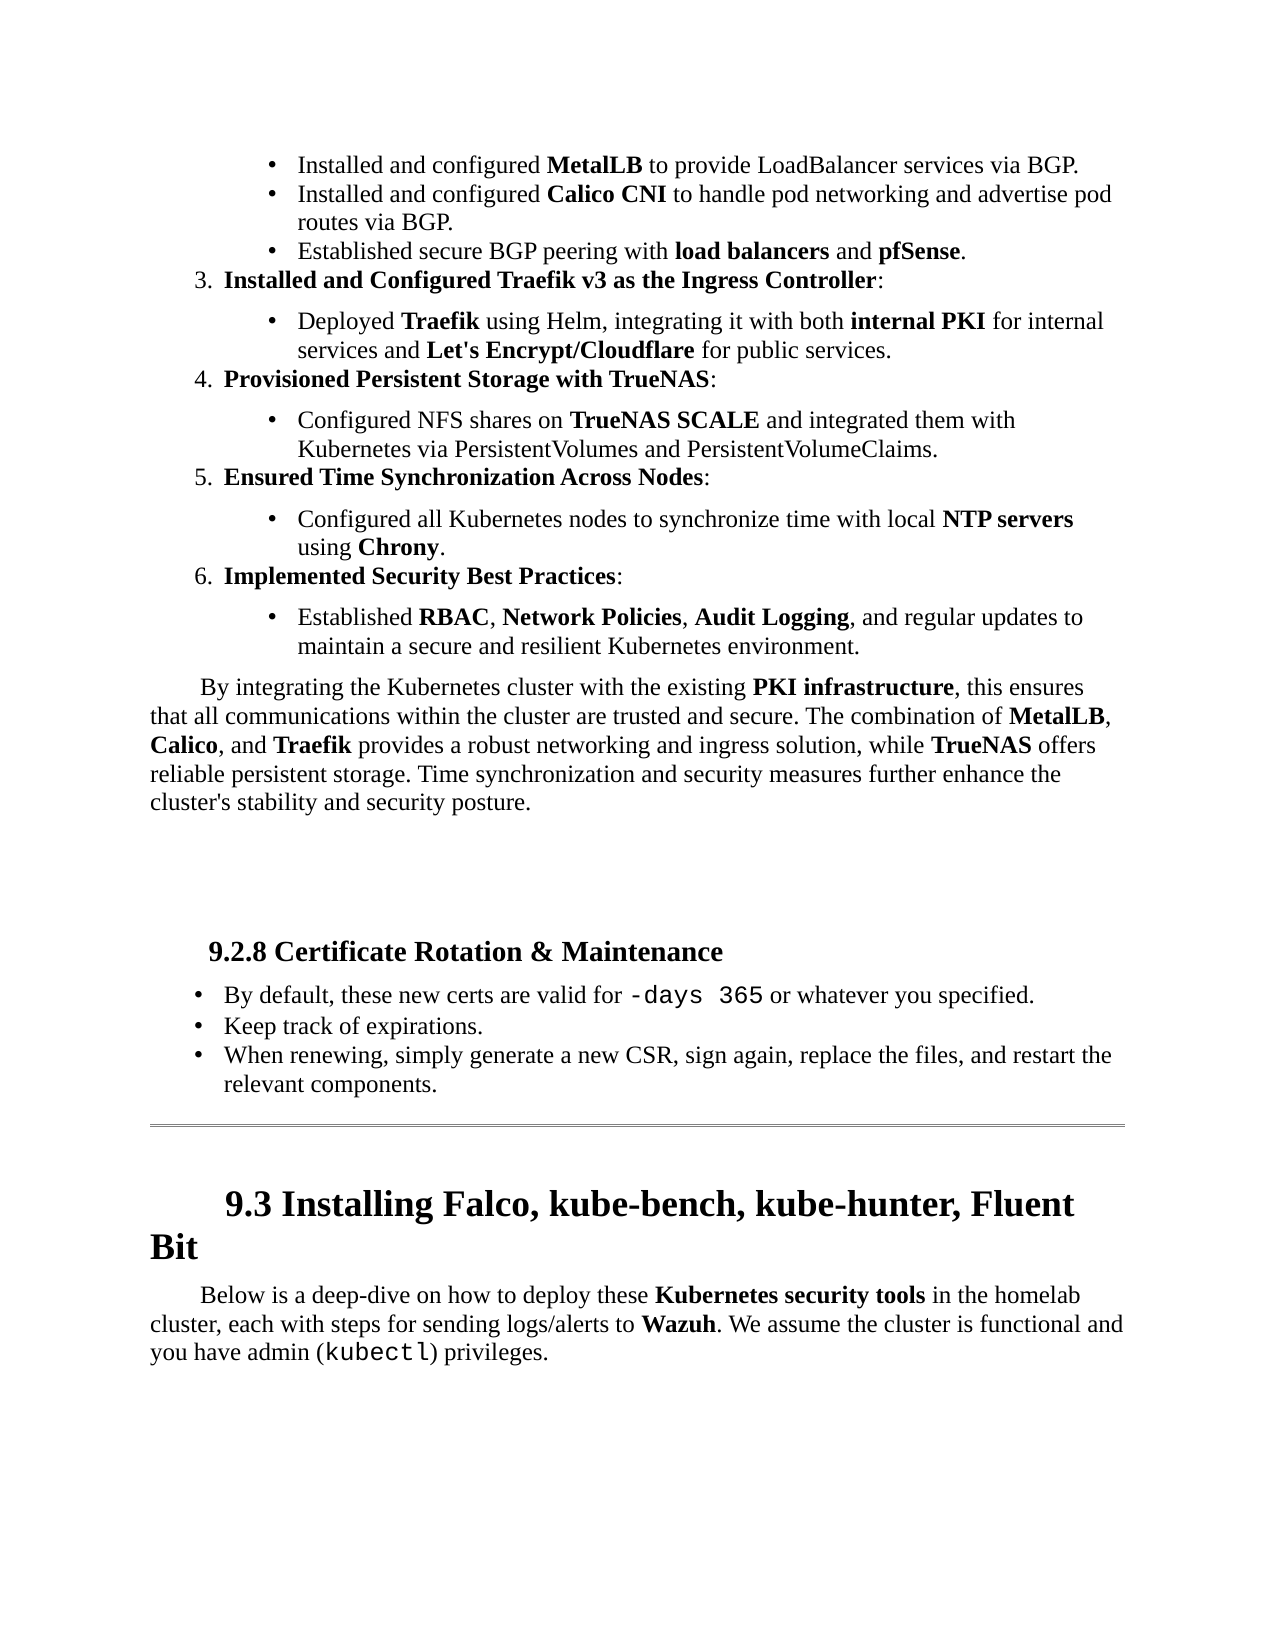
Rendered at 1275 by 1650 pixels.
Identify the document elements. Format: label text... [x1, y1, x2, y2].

subtitle 9.3 Installing Falco, kube-bench, kube-hunter, Fluent Bit [150, 1181, 1125, 1267]
text By integrating the Kubernetes cluster with the existing PKI infrastructure, this ensures that all communications within the cluster are trusted and secure. The combination of MetalLB, Calico, and Traefik provides a robust networking and ingress solution, while TrueNAS offers reliable persistent storage. Time synchronization and security measures further enhance the cluster's stability and security posture. [150, 672, 1125, 816]
list Configured all Kubernetes nodes to synchronize time with local NTP servers using Chrony. [268, 504, 1125, 561]
list Ensured Time Synchronization Across Nodes: [194, 462, 1125, 491]
list Implemented Security Best Practices: [194, 561, 1125, 590]
list By default, these new certs are valid for -days 365 or whatever you specified. [194, 980, 1125, 1011]
list Provisioned Persistent Storage with TrueNAS: [194, 364, 1125, 392]
list Installed and configured MetalLB to provide LoadBalancer services via BGP. [268, 150, 1125, 179]
list When renewing, simply generate a new CSR, sign again, replace the files, and restart the relevant components. [194, 1040, 1125, 1097]
list Keep track of expirations. [194, 1011, 1125, 1040]
list Configured NFS shares on TrueNAS SCALE and integrated them with Kubernetes via PersistentVolumes and PersistentVolumeClaims. [268, 405, 1125, 462]
list Established secure BGP peering with load balancers and pfSense. [268, 236, 1125, 265]
subtitle 9.2.8 Certificate Rotation & Maintenance [150, 934, 1125, 968]
text Below is a deep-dive on how to deploy these Kubernetes security tools in the homelab cluster, each with steps for sending logs/alerts to Wazuh. We assume the cluster is functional and you have admin (kubectl) privileges. [150, 1280, 1125, 1368]
list Installed and configured Calico CNI to handle pod networking and advertise pod routes via BGP. [268, 179, 1125, 236]
list Deployed Traefik using Helm, integrating it with both internal PKI for internal services and Let's Encrypt/Cloudflare for public services. [268, 306, 1125, 364]
list Installed and Configured Traefik v3 as the Ingress Controller: [194, 265, 1125, 294]
list Established RBAC, Network Policies, Audit Logging, and regular updates to maintain a secure and resilient Kubernetes environment. [268, 602, 1125, 660]
